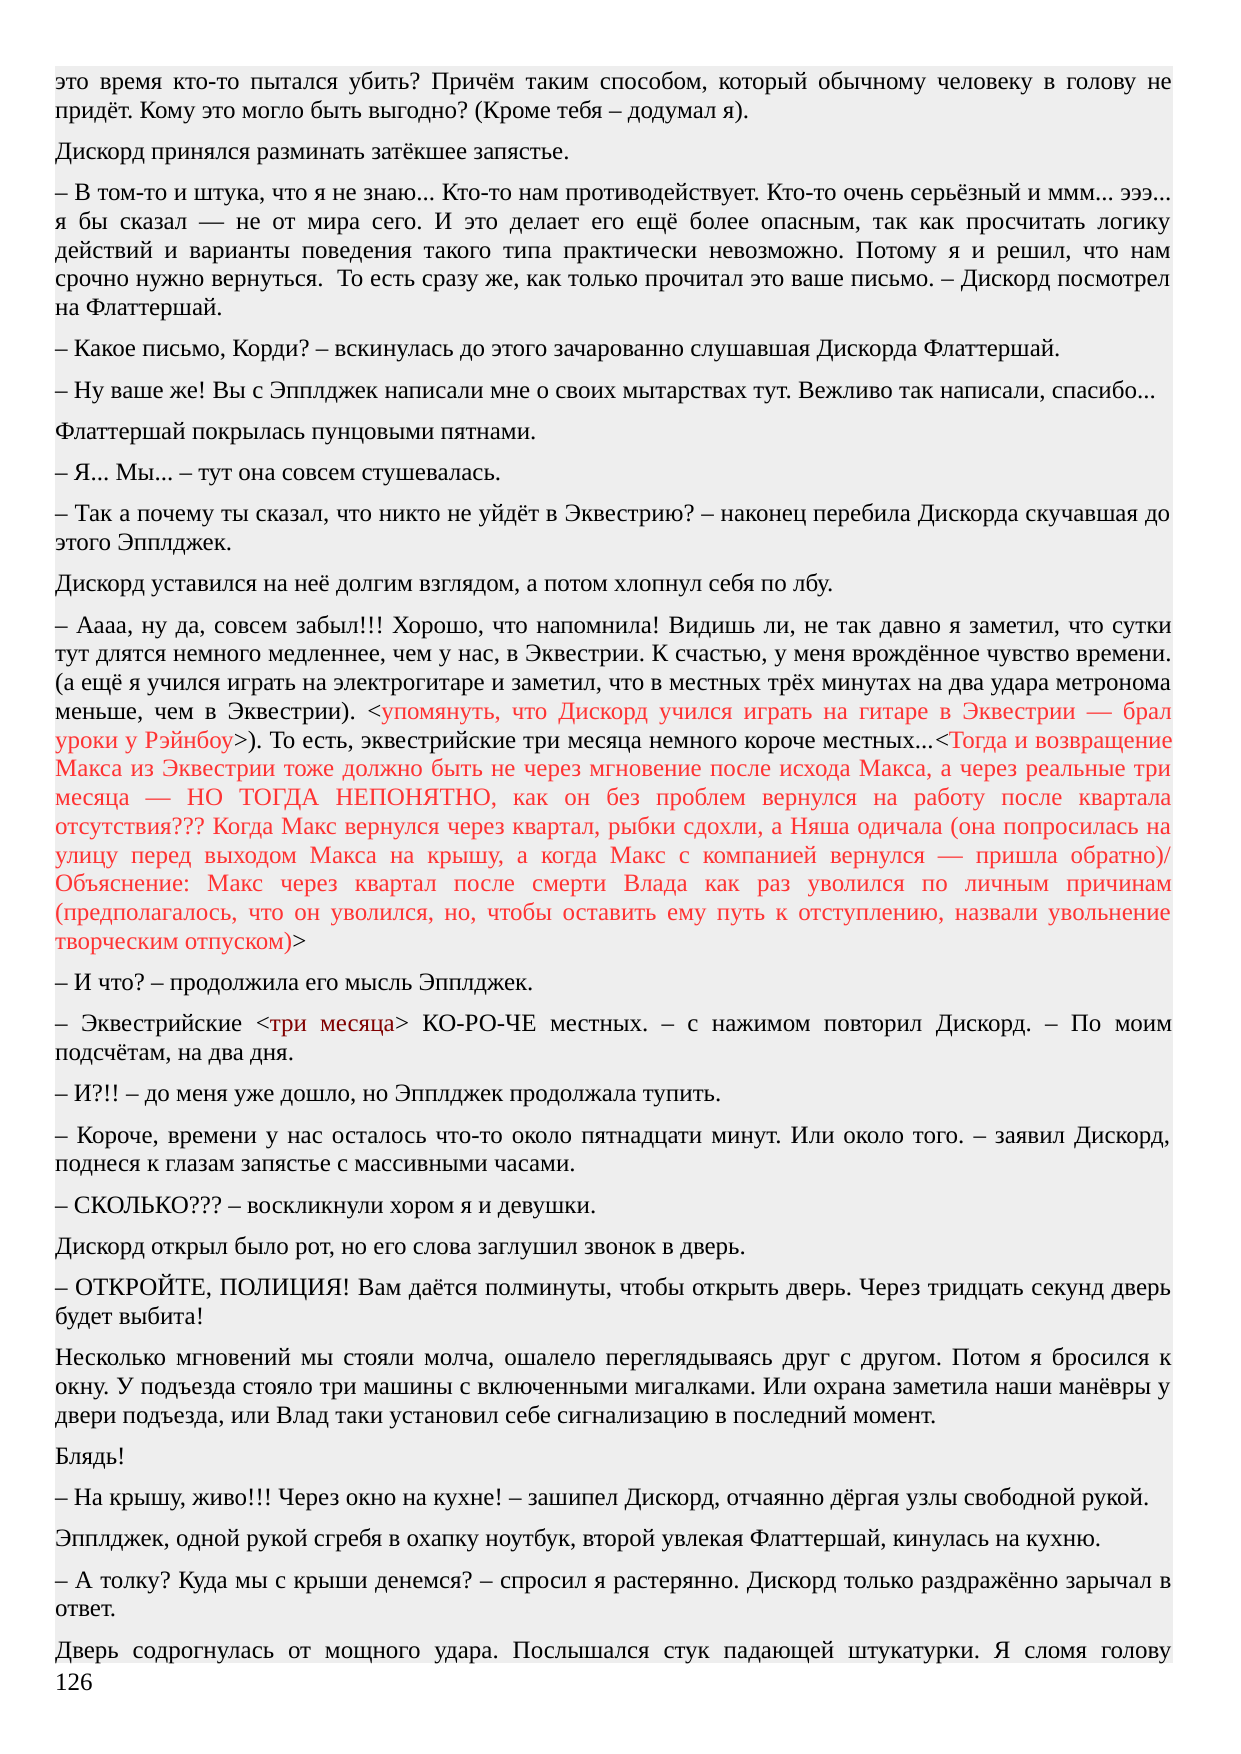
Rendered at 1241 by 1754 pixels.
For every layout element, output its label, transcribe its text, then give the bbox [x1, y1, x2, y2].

text – Аааа, ну да, совсем забыл!!! Хорошо, что напомнила! Видишь ли, не так давно я заметил, что сутки тут длятся немного медленнее, чем у нас, в Эквестрии. К счастью, у меня врождённое чувство времени. (а ещё я учился играть на электрогитаре и заметил, что в местных трёх минутах на два удара метронома меньше, чем в Эквестрии). <упомянуть, что Дискорд учился играть на гитаре в Эквестрии — брал уроки у Рэйнбоу>). То есть, эквестрийские три месяца немного короче местных...<Тогда и возвращение Макса из Эквестрии тоже должно быть не через мгновение после исхода Макса, а через реальные три месяца — НО ТОГДА НЕПОНЯТНО, как он без проблем вернулся на работу после квартала отсутствия??? Когда Макс вернулся через квартал, рыбки сдохли, а Няша одичала (она попросилась на улицу перед выходом Макса на крышу, а когда Макс с компанией вернулся — пришла обратно)/ Объяснение: Макс через квартал после смерти Влада как раз уволился по личным причинам (предполагалось, что он уволился, но, чтобы оставить ему путь к отступлению, назвали увольнение творческим отпуском)> [55, 610, 1173, 955]
text – В том-то и штука, что я не знаю... Кто-то нам противодействует. Кто-то очень серьёзный и ммм... эээ... я бы сказал — не от мира сего. И это делает его ещё более опасным, так как просчитать логику действий и варианты поведения такого типа практически невозможно. Потому я и решил, что нам срочно нужно вернуться. То есть сразу же, как только прочитал это ваше письмо. – Дискорд посмотрел на Флаттершай. [55, 177, 1173, 321]
text Дискорд открыл было рот, но его слова заглушил звонок в дверь. [55, 1231, 1173, 1260]
text – ОТКРОЙТЕ, ПОЛИЦИЯ! Вам даётся полминуты, чтобы открыть дверь. Через тридцать секунд дверь будет выбита! [55, 1272, 1173, 1330]
text – СКОЛЬКО??? – воскликнули хором я и девушки. [55, 1190, 1173, 1218]
text – И?!! – до меня уже дошло, но Эпплджек продолжала тупить. [55, 1078, 1173, 1107]
text Дискорд уставился на неё долгим взглядом, а потом хлопнул себя по лбу. [55, 568, 1173, 597]
text – Ну ваше же! Вы с Эпплджек написали мне о своих мытарствах тут. Вежливо так написали, спасибо... [55, 375, 1173, 403]
text это время кто-то пытался убить? Причём таким способом, который обычному человеку в голову не придёт. Кому это могло быть выгодно? (Кроме тебя – додумал я). [55, 66, 1173, 123]
text – На крышу, живо!!! Через окно на кухне! – зашипел Дискорд, отчаянно дёргая узлы свободной рукой. [55, 1482, 1173, 1511]
text Несколько мгновений мы стояли молча, ошалело переглядываясь друг с другом. Потом я бросился к окну. У подъезда стояло три машины с включенными мигалками. Или охрана заметила наши манёвры у двери подъезда, или Влад таки установил себе сигнализацию в последний момент. [55, 1342, 1173, 1428]
text Эпплджек, одной рукой сгребя в охапку ноутбук, второй увлекая Флаттершай, кинулась на кухню. [55, 1523, 1173, 1552]
text Дверь содрогнулась от мощного удара. Послышался стук падающей штукатурки. Я сломя голову [55, 1635, 1173, 1663]
text Блядь! [55, 1441, 1173, 1470]
text – А толку? Куда мы с крыши денемся? – спросил я растерянно. Дискорд только раздражённо зарычал в ответ. [55, 1565, 1173, 1622]
text – И что? – продолжила его мысль Эпплджек. [55, 967, 1173, 996]
text Дискорд принялся разминать затёкшее запястье. [55, 136, 1173, 165]
text – Эквестрийские <три месяца> КО-РО-ЧЕ местных. – с нажимом повторил Дискорд. – По моим подсчётам, на два дня. [55, 1008, 1173, 1066]
text – Короче, времени у нас осталось что-то около пятнадцати минут. Или около того. – заявил Дискорд, поднеся к глазам запястье с массивными часами. [55, 1120, 1173, 1177]
text – Так а почему ты сказал, что никто не уйдёт в Эквестрию? – наконец перебила Дискорда скучавшая до этого Эпплджек. [55, 498, 1173, 556]
text – Я... Мы... – тут она совсем стушевалась. [55, 457, 1173, 486]
text Флаттершай покрылась пунцовыми пятнами. [55, 416, 1173, 445]
text – Какое письмо, Корди? – вскинулась до этого зачарованно слушавшая Дискорда Флаттершай. [55, 333, 1173, 362]
